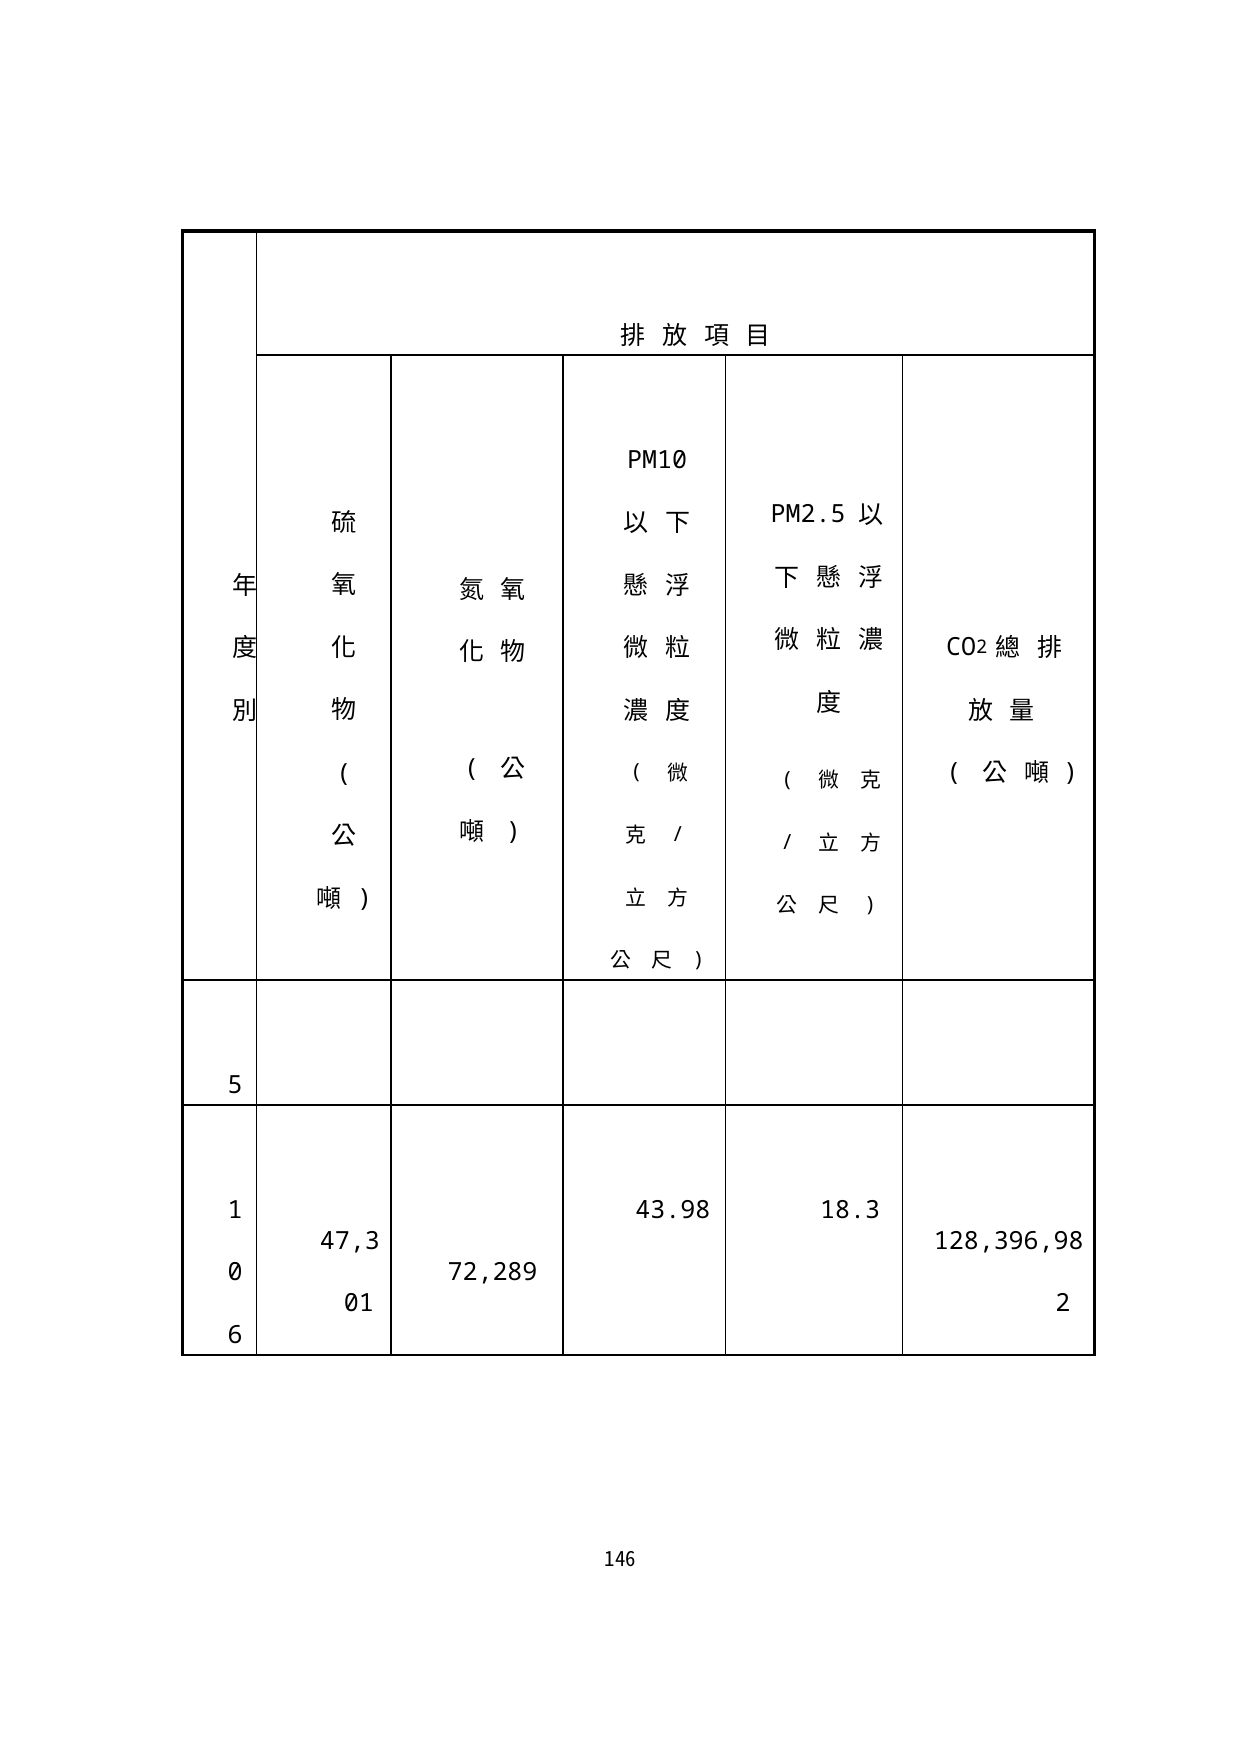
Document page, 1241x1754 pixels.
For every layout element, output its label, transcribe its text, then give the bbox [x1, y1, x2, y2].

table_cell PM2.5以下懸浮微粒濃度 (微克/立方公尺) [726, 356, 902, 979]
table_header 排放項目 [257, 233, 1093, 354]
table_cell 硫氧化物 (公噸) [257, 356, 390, 979]
table_cell 128,396,982 [903, 1106, 1093, 1354]
table_cell 5 [184, 981, 256, 1104]
table_cell PM10以下懸浮微粒濃度 (微克/立方公尺) [564, 356, 725, 979]
table_cell 氮氧化物 (公噸) [392, 356, 562, 979]
table_cell 72,289 [392, 1106, 562, 1354]
table_cell [903, 981, 1093, 1104]
table_cell [392, 981, 562, 1104]
table_cell 18.3 [726, 1106, 902, 1354]
table_cell CO2總排放量(公噸) [903, 356, 1093, 979]
table_header 年度別 [184, 233, 256, 979]
table_cell [564, 981, 725, 1104]
table_cell 43.98 [564, 1106, 725, 1354]
table_cell 47,301 [257, 1106, 390, 1354]
table_cell [726, 981, 902, 1104]
table_cell [257, 981, 390, 1104]
table_cell 106 [184, 1106, 256, 1354]
